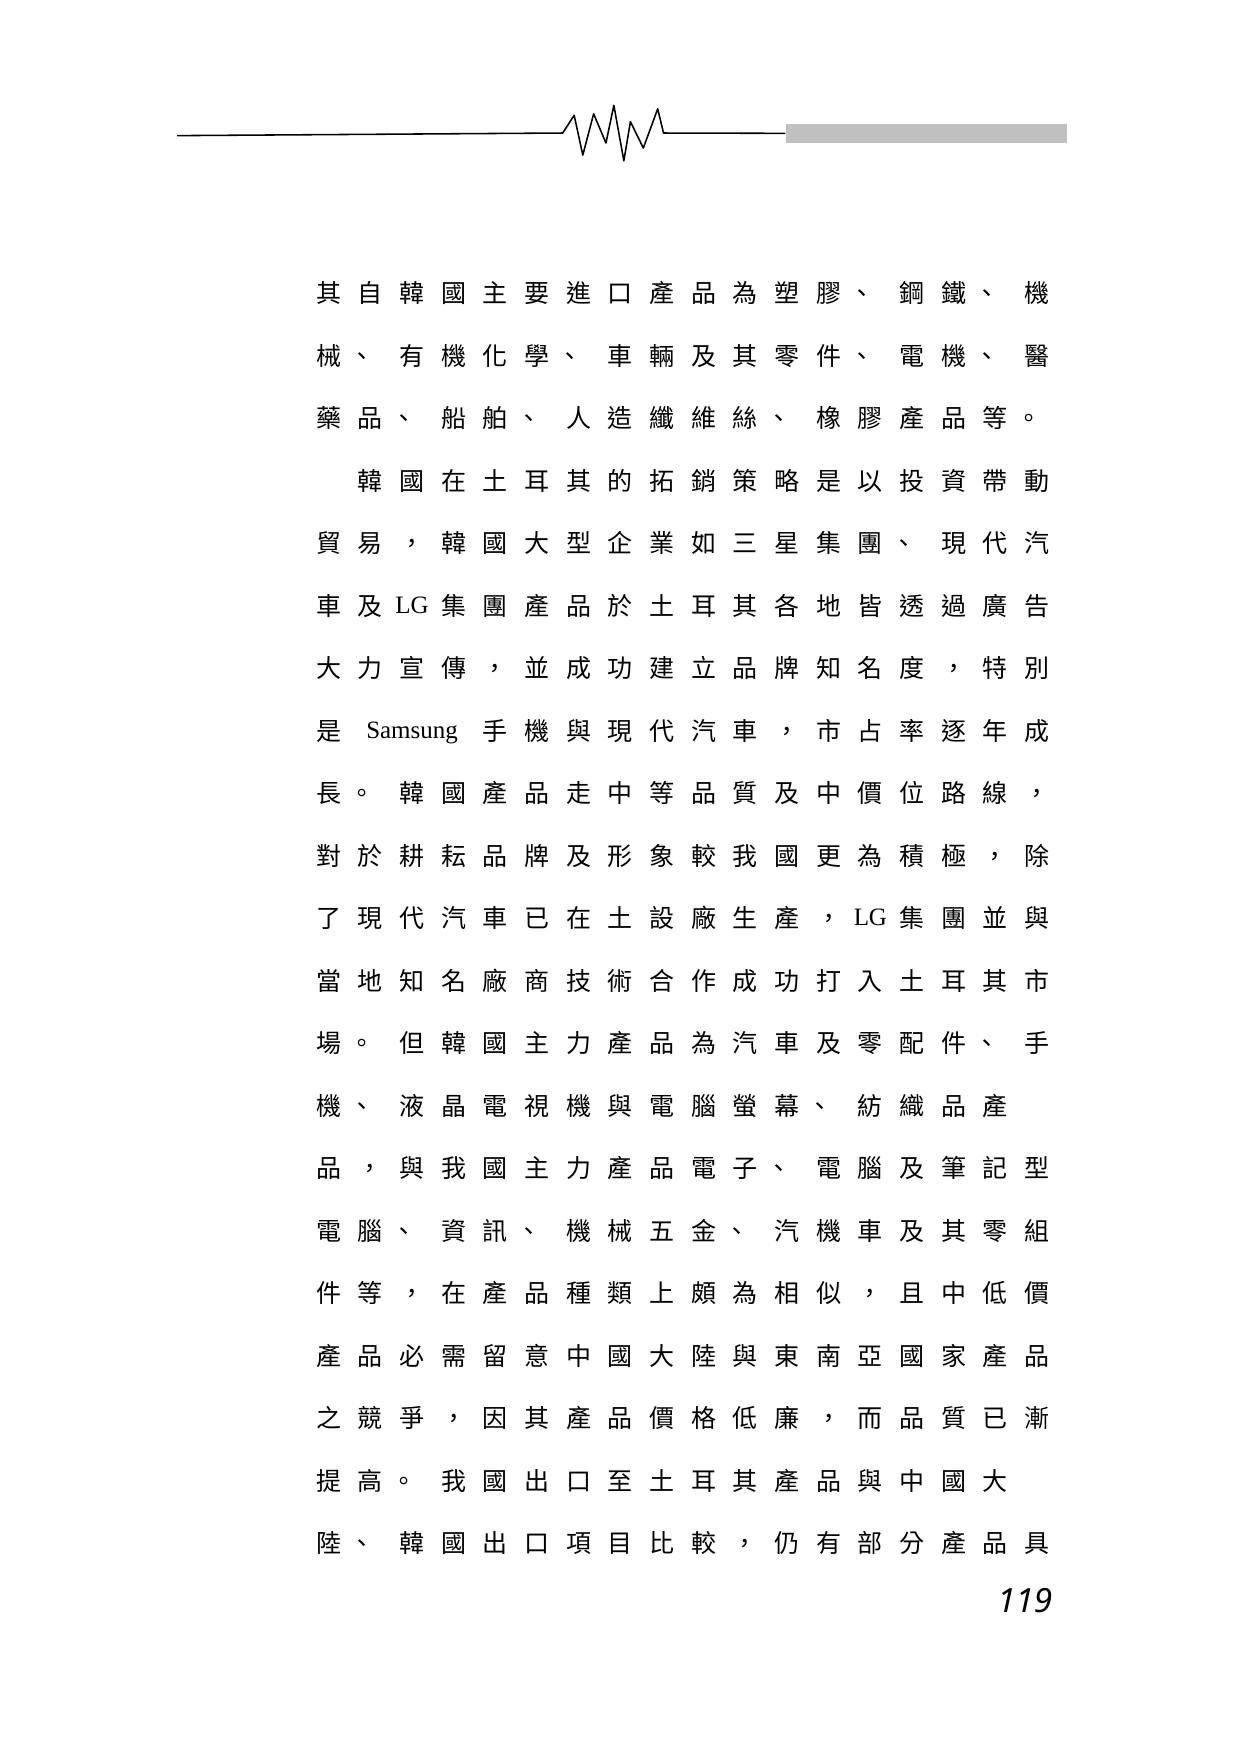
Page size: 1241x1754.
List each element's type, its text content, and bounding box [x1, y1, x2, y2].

text 韓國在土耳其的拓銷策略是以投資帶動貿易，韓國大型企業如三星集團、現代汽車及LG集團產品於土耳其各地皆透過廣告大力宣傳，並成功建立品牌知名度，特別是Samsung手機與現代汽車，市占率逐年成長。韓國產品走中等品質及中價位路線，對於耕耘品牌及形象較我國更為積極，除了現代汽車已在土設廠生產，LG集團並與當地知名廠商技術合作成功打入土耳其市場。但韓國主力產品為汽車及零配件、手機、液晶電視機與電腦螢幕、紡織品產品，與我國主力產品電子、電腦及筆記型電腦、資訊、機械五金、汽機車及其零組件等，在產品種類上頗為相似，且中低價產品必需留意中國大陸與東南亞國家產品之競爭，因其產品價格低廉，而品質已漸提高。我國出口至土耳其產品與中國大陸、韓國出口項目比較，仍有部分產品具 [281, 438, 1058, 1563]
text 其自韓國主要進口產品為塑膠、鋼鐵、機械、有機化學、車輛及其零件、電機、醫藥品、船舶、人造纖維絲、橡膠產品等。 [281, 250, 1058, 438]
